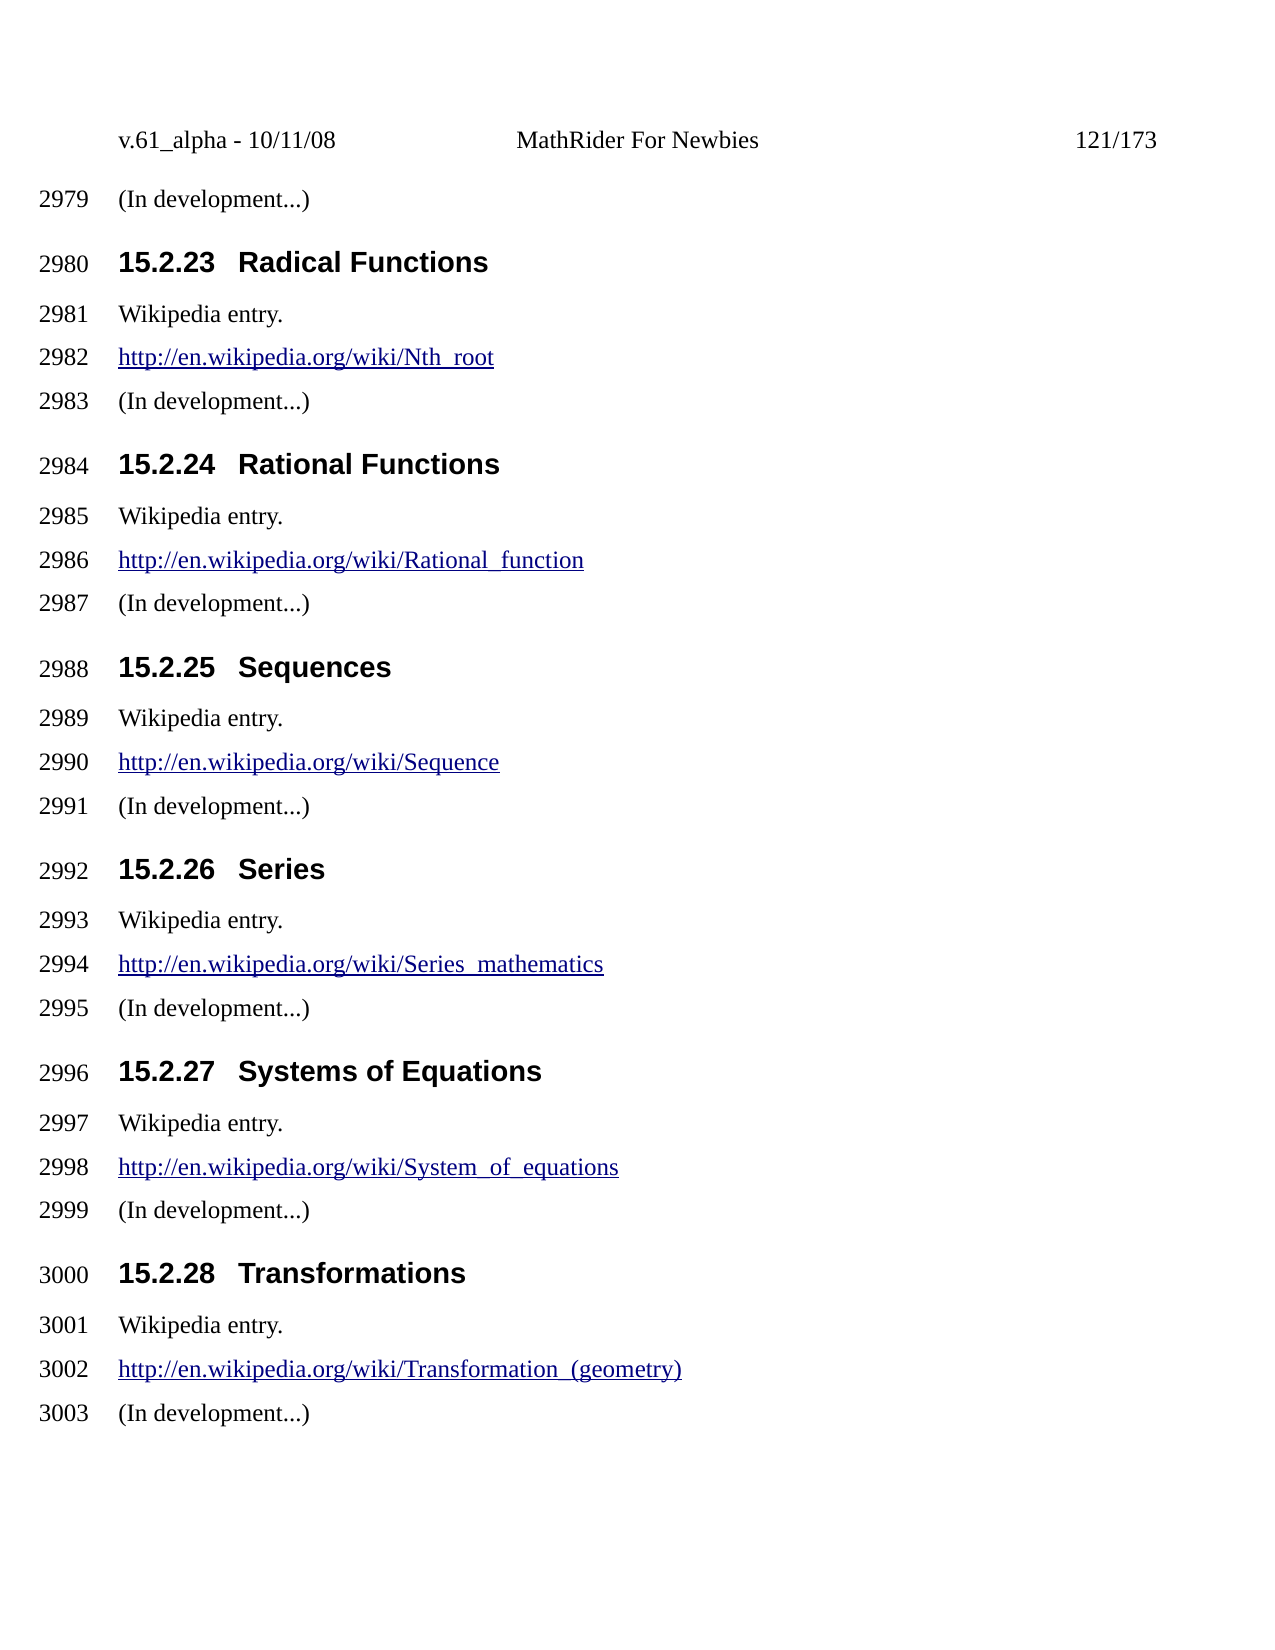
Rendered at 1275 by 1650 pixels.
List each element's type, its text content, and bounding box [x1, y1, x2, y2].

subtitle Radical Functions [118, 245, 1157, 279]
subtitle Series [118, 852, 1157, 886]
text http://en.wikipedia.org/wiki/Series_mathematics [118, 949, 1157, 978]
text Wikipedia entry. [118, 906, 1157, 934]
text http://en.wikipedia.org/wiki/Rational_function [118, 545, 1157, 573]
text Wikipedia entry. [118, 1310, 1157, 1339]
text (In development...) [118, 791, 1157, 819]
text Wikipedia entry. [118, 501, 1157, 530]
text http://en.wikipedia.org/wiki/Sequence [118, 747, 1157, 776]
text http://en.wikipedia.org/wiki/System_of_equations [118, 1152, 1157, 1180]
text http://en.wikipedia.org/wiki/Transformation_(geometry) [118, 1354, 1157, 1383]
text (In development...) [118, 1195, 1157, 1224]
text (In development...) [118, 588, 1157, 617]
text Wikipedia entry. [118, 1108, 1157, 1137]
text Wikipedia entry. [118, 299, 1157, 327]
subtitle Systems of Equations [118, 1054, 1157, 1088]
text (In development...) [118, 993, 1157, 1022]
text http://en.wikipedia.org/wiki/Nth_root [118, 342, 1157, 371]
text (In development...) [118, 1398, 1157, 1426]
subtitle Rational Functions [118, 447, 1157, 481]
subtitle Transformations [118, 1257, 1157, 1290]
text (In development...) [118, 386, 1157, 415]
subtitle Sequences [118, 650, 1157, 683]
text (In development...) [118, 184, 1157, 213]
text Wikipedia entry. [118, 703, 1157, 732]
